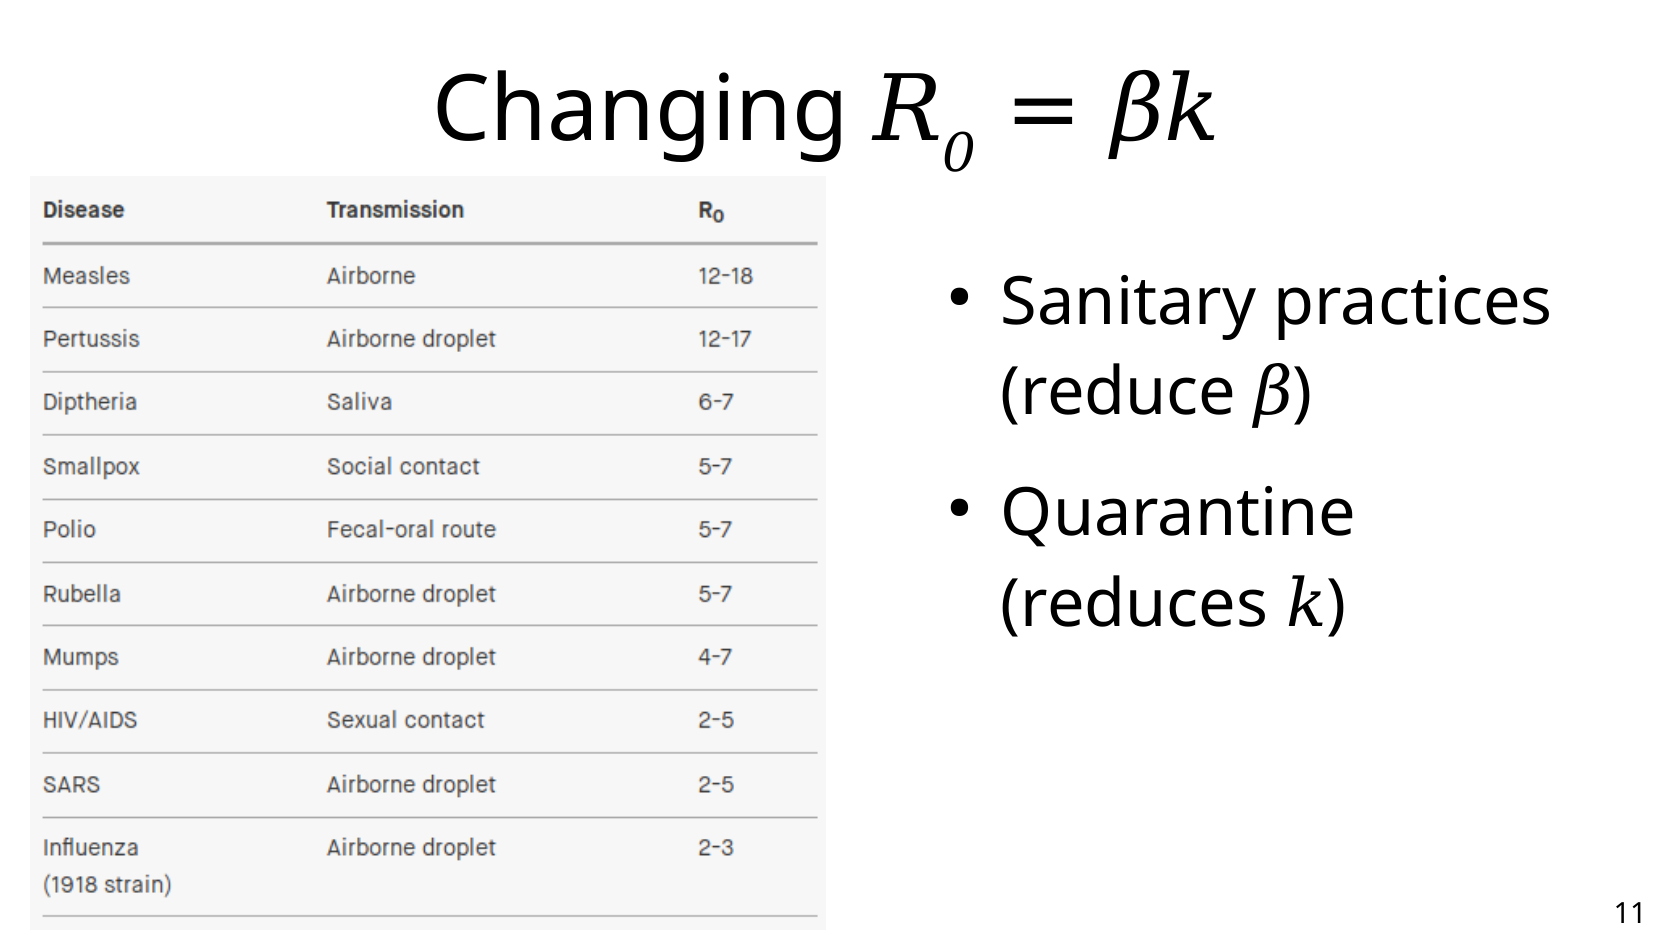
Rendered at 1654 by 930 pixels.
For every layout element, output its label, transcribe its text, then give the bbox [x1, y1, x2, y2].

title Changing R0 = βk [82, 1, 1571, 225]
picture [30, 176, 826, 930]
list Sanitary practices (reduce β) Quarantine (reduces k) [930, 252, 1571, 793]
